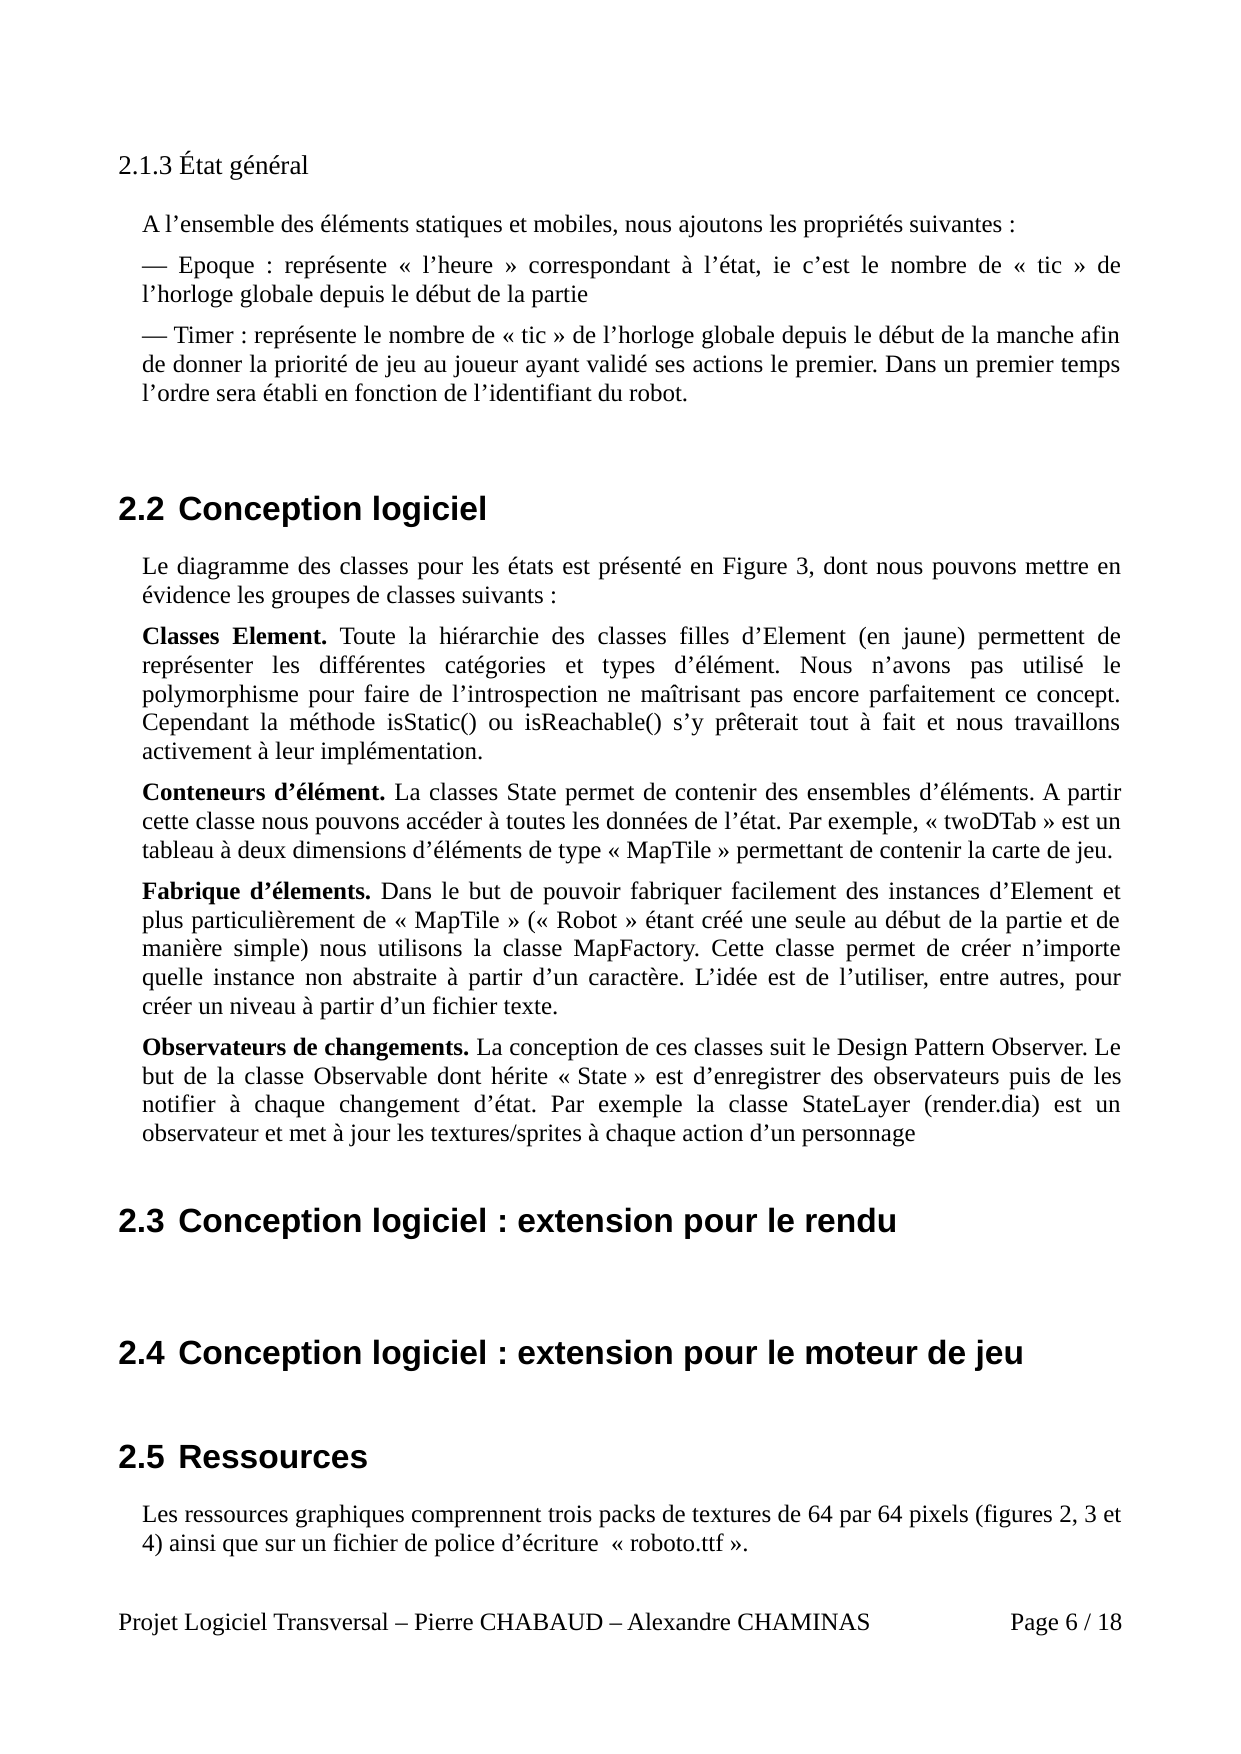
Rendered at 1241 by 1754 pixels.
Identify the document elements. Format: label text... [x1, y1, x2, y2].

text Le diagramme des classes pour les états est présenté en Figure 3, dont nous pouvons mettre en évidence les groupes de classes suivants : [142, 551, 1122, 609]
text Observateurs de changements. La conception de ces classes suit le Design Pattern Observer. Le but de la classe Observable dont hérite « State » est d’enregistrer des observateurs puis de les notifier à chaque changement d’état. Par exemple la classe StateLayer (render.dia) est un observateur et met à jour les textures/sprites à chaque action d’un personnage [142, 1032, 1122, 1147]
text Les ressources graphiques comprennent trois packs de textures de 64 par 64 pixels (figures 2, 3 et 4) ainsi que sur un fichier de police d’écriture « roboto.ttf ». [142, 1499, 1122, 1557]
text Classes Element. Toute la hiérarchie des classes filles d’Element (en jaune) permettent de représenter les différentes catégories et types d’élément. Nous n’avons pas utilisé le polymorphisme pour faire de l’introspection ne maîtrisant pas encore parfaitement ce concept. Cependant la méthode isStatic() ou isReachable() s’y prêterait tout à fait et nous travaillons activement à leur implémentation. [142, 621, 1122, 765]
subtitle Conception logiciel : extension pour le moteur de jeu [118, 1333, 1122, 1372]
subtitle Ressources [118, 1437, 1122, 1476]
text — Epoque : représente « l’heure » correspondant à l’état, ie c’est le nombre de « tic » de l’horloge globale depuis le début de la partie [142, 250, 1122, 308]
text Fabrique d’élements. Dans le but de pouvoir fabriquer facilement des instances d’Element et plus particulièrement de « MapTile » (« Robot » étant créé une seule au début de la partie et de manière simple) nous utilisons la classe MapFactory. Cette classe permet de créer n’importe quelle instance non abstraite à partir d’un caractère. L’idée est de l’utiliser, entre autres, pour créer un niveau à partir d’un fichier texte. [142, 876, 1122, 1020]
subtitle Conception logiciel [118, 489, 1122, 528]
text 2.1.3 État général [118, 149, 1122, 180]
text — Timer : représente le nombre de « tic » de l’horloge globale depuis le début de la manche afin de donner la priorité de jeu au joueur ayant validé ses actions le premier. Dans un premier temps l’ordre sera établi en fonction de l’identifiant du robot. [142, 320, 1122, 406]
text A l’ensemble des éléments statiques et mobiles, nous ajoutons les propriétés suivantes : [142, 209, 1122, 238]
text Conteneurs d’élément. La classes State permet de contenir des ensembles d’éléments. A partir cette classe nous pouvons accéder à toutes les données de l’état. Par exemple, « twoDTab » est un tableau à deux dimensions d’éléments de type « MapTile » permettant de contenir la carte de jeu. [142, 777, 1122, 863]
subtitle Conception logiciel : extension pour le rendu [118, 1201, 1122, 1239]
